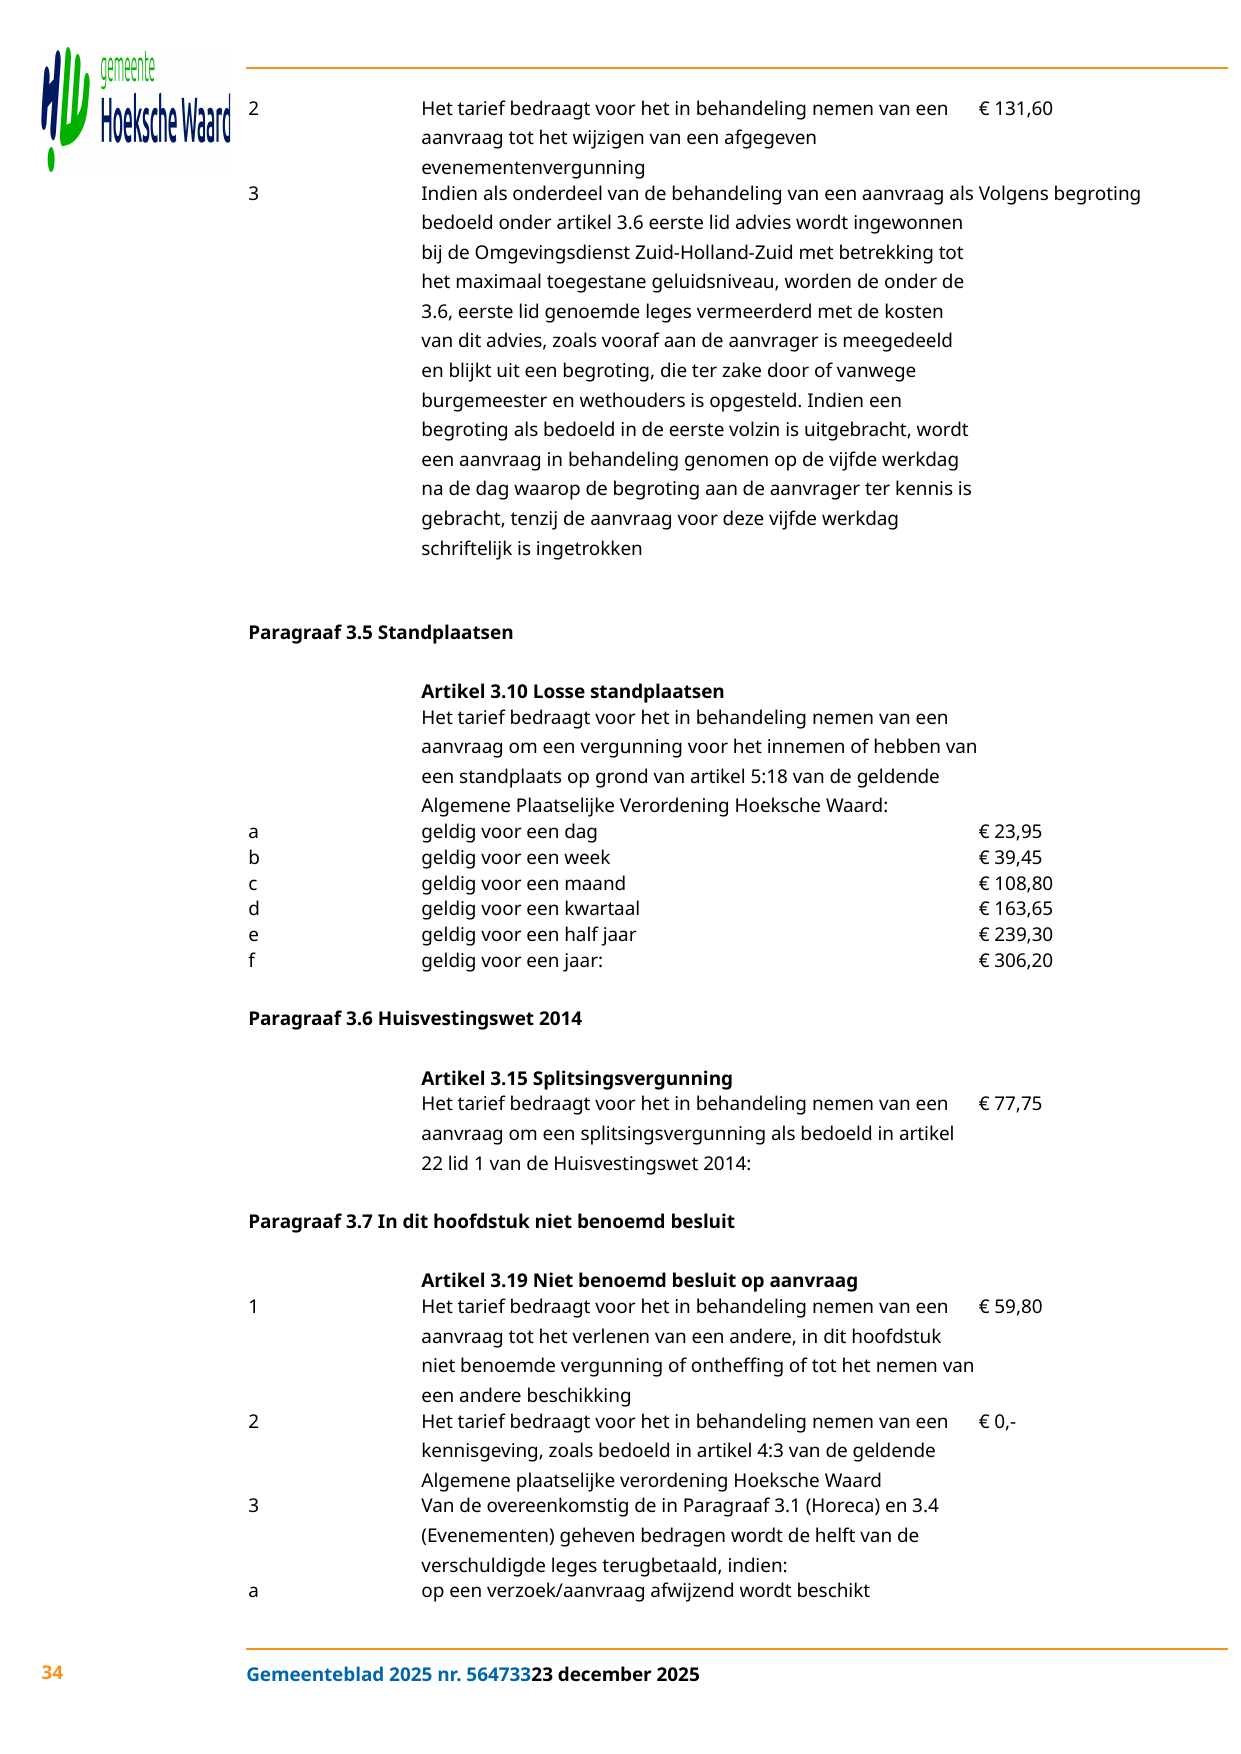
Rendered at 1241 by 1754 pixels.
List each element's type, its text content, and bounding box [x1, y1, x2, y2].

text Paragraaf 3.7 In dit hoofdstuk niet benoemd besluit [248, 1208, 1152, 1234]
table_cell Het tarief bedraagt voor het in behandeling nemen van een kennisgeving, zoals bedoeld in artikel 4:3 van de geldende Algemene plaatselijke verordening Hoeksche Waard [421, 1408, 978, 1493]
table_cell f [248, 947, 421, 973]
table_cell op een verzoek/aanvraag afwijzend wordt beschikt [421, 1578, 978, 1603]
table_cell 3 [248, 1493, 421, 1578]
table_header Artikel 3.19 Niet benoemd besluit op aanvraag [421, 1268, 978, 1293]
table_cell geldig voor een maand [421, 870, 978, 896]
table_cell a [248, 819, 421, 844]
table_cell [421, 560, 978, 586]
table_cell € 108,80 [979, 870, 1152, 896]
table_cell [979, 704, 1152, 818]
table_cell c [248, 870, 421, 896]
table_cell b [248, 844, 421, 870]
table_header [979, 1065, 1152, 1091]
table_cell 2 [248, 95, 421, 180]
table_header [248, 678, 421, 704]
table_cell [248, 560, 421, 586]
table_header Artikel 3.10 Losse standplaatsen [421, 678, 978, 704]
table_cell Het tarief bedraagt voor het in behandeling nemen van een aanvraag om een splitsingsvergunning als bedoeld in artikel 22 lid 1 van de Huisvestingswet 2014: [421, 1091, 978, 1176]
table_cell 3 [248, 180, 421, 560]
text Paragraaf 3.5 Standplaatsen [248, 619, 1152, 645]
table_cell [248, 1091, 421, 1176]
table_cell e [248, 921, 421, 947]
table_cell geldig voor een week [421, 844, 978, 870]
table_cell [979, 560, 1152, 586]
table_cell geldig voor een jaar: [421, 947, 978, 973]
table_cell geldig voor een kwartaal [421, 896, 978, 921]
table_header Artikel 3.15 Splitsingsvergunning [421, 1065, 978, 1091]
table_cell € 23,95 [979, 819, 1152, 844]
table_cell a [248, 1578, 421, 1603]
table_header [979, 1268, 1152, 1293]
table_cell d [248, 896, 421, 921]
table_header [248, 1065, 421, 1091]
table_cell Het tarief bedraagt voor het in behandeling nemen van een aanvraag tot het wijzigen van een afgegeven evenementenvergunning [421, 95, 978, 180]
table_cell € 77,75 [979, 1091, 1152, 1176]
text Paragraaf 3.6 Huisvestingswet 2014 [248, 1006, 1152, 1031]
table_header [979, 678, 1152, 704]
table_cell € 59,80 [979, 1293, 1152, 1408]
table_cell Volgens begroting [979, 180, 1152, 560]
table_cell 1 [248, 1293, 421, 1408]
picture [41, 47, 231, 172]
table_cell € 239,30 [979, 921, 1152, 947]
table_header [248, 1268, 421, 1293]
table_cell € 131,60 [979, 95, 1152, 180]
table_cell € 306,20 [979, 947, 1152, 973]
table_cell € 39,45 [979, 844, 1152, 870]
table_cell [248, 704, 421, 818]
table_cell geldig voor een dag [421, 819, 978, 844]
table_cell [979, 1578, 1152, 1603]
table_cell 2 [248, 1408, 421, 1493]
table_cell [979, 1493, 1152, 1578]
table_cell Het tarief bedraagt voor het in behandeling nemen van een aanvraag tot het verlenen van een andere, in dit hoofdstuk niet benoemde vergunning of ontheffing of tot het nemen van een andere beschikking [421, 1293, 978, 1408]
table_cell € 163,65 [979, 896, 1152, 921]
table_cell geldig voor een half jaar [421, 921, 978, 947]
table_cell Van de overeenkomstig de in Paragraaf 3.1 (Horeca) en 3.4 (Evenementen) geheven bedragen wordt de helft van de verschuldigde leges terugbetaald, indien: [421, 1493, 978, 1578]
table_cell Het tarief bedraagt voor het in behandeling nemen van een aanvraag om een vergunning voor het innemen of hebben van een standplaats op grond van artikel 5:18 van de geldende Algemene Plaatselijke Verordening Hoeksche Waard: [421, 704, 978, 818]
table_cell Indien als onderdeel van de behandeling van een aanvraag als bedoeld onder artikel 3.6 eerste lid advies wordt ingewonnen bij de Omgevingsdienst Zuid-Holland-Zuid met betrekking tot het maximaal toegestane geluidsniveau, worden de onder de 3.6, eerste lid genoemde leges vermeerderd met de kosten van dit advies, zoals vooraf aan de aanvrager is meegedeeld en blijkt uit een begroting, die ter zake door of vanwege burgemeester en wethouders is opgesteld. Indien een begroting als bedoeld in de eerste volzin is uitgebracht, wordt een aanvraag in behandeling genomen op de vijfde werkdag na de dag waarop de begroting aan de aanvrager ter kennis is gebracht, tenzij de aanvraag voor deze vijfde werkdag schriftelijk is ingetrokken [421, 180, 978, 560]
table_cell € 0,- [979, 1408, 1152, 1493]
